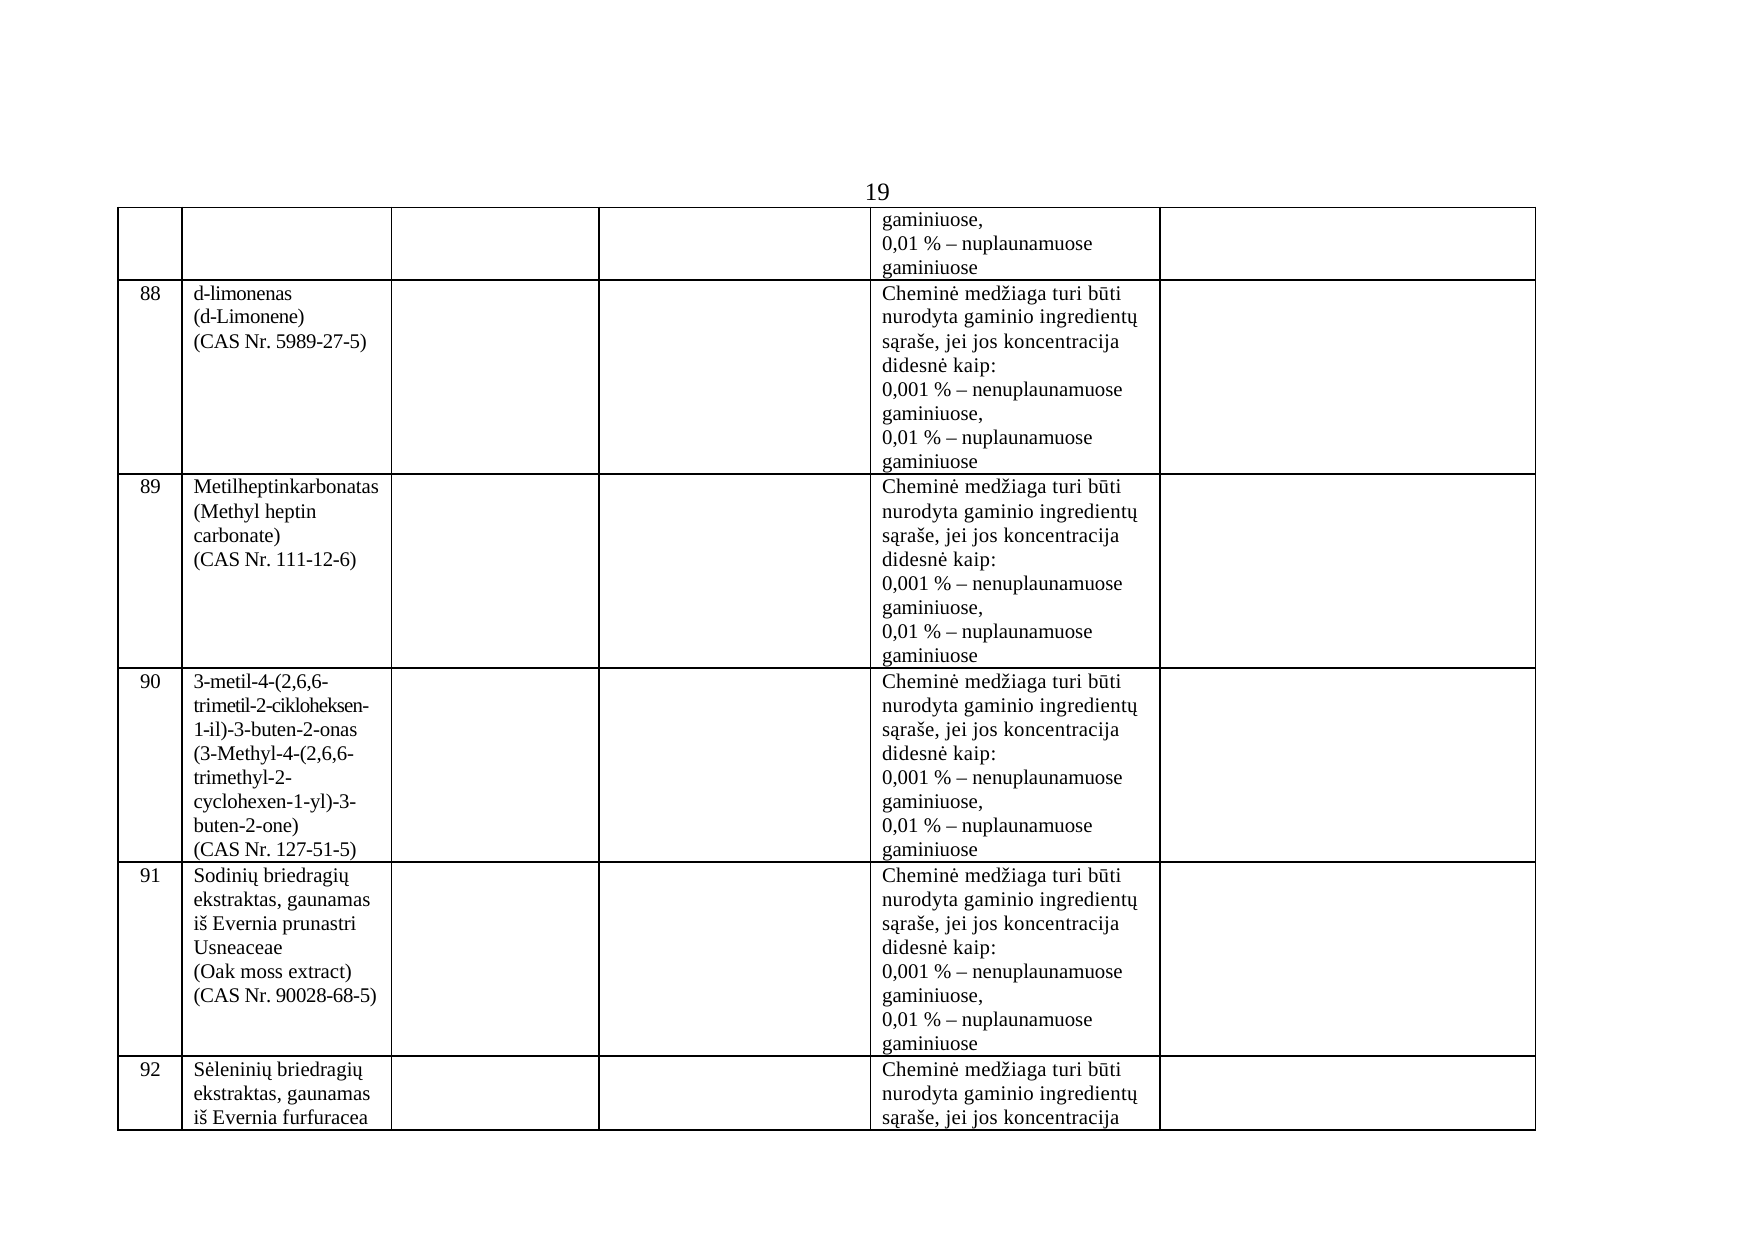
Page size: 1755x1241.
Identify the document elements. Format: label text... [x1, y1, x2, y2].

table_cell [392, 281, 598, 473]
table_cell 0,001 % – nenuplaunamuose gaminiuose, 0,01 % – nuplaunamuose gaminiuose [871, 959, 1159, 1055]
table_cell [392, 959, 598, 1055]
table_cell Cheminė medžiaga turi būti nurodyta gaminio ingredientų sąraše, jei jos koncentracija didesnė kaip: [871, 863, 1159, 959]
table_cell Metilheptinkarbonatas (Methyl heptin carbonate) (CAS Nr. 111-12-6) [183, 475, 391, 667]
table_cell [1161, 208, 1535, 279]
table_cell [1161, 281, 1535, 473]
table_cell [1536, 279, 1754, 473]
table_cell [1536, 473, 1754, 667]
table_cell 90 [119, 669, 181, 861]
table_cell Cheminė medžiaga turi būti nurodyta gaminio ingredientų sąraše, jei jos koncentracija didesnė kaip: 0,001 % – nenuplaunamuose gaminiuose, 0,01 % – nuplaunamuose gaminiuose [871, 669, 1159, 861]
table_cell 91 [119, 863, 181, 959]
table_cell [392, 1057, 598, 1129]
table_cell [1536, 1055, 1754, 1129]
table_cell [1161, 1057, 1535, 1129]
table_cell Sėleninių briedragių ekstraktas, gaunamas iš Evernia furfuracea [183, 1057, 391, 1129]
table_cell [119, 208, 181, 279]
table_cell Cheminė medžiaga turi būti nurodyta gaminio ingredientų sąraše, jei jos koncentracija [871, 1057, 1159, 1129]
table_cell Cheminė medžiaga turi būti nurodyta gaminio ingredientų sąraše, jei jos koncentracija didesnė kaip: 0,001 % – nenuplaunamuose gaminiuose, 0,01 % – nuplaunamuose gaminiuose [871, 281, 1159, 473]
table_cell [1536, 667, 1754, 861]
table_cell d-limonenas (d-Limonene) (CAS Nr. 5989-27-5) [183, 281, 391, 473]
table_cell [392, 208, 598, 279]
table_cell (Oak moss extract) (CAS Nr. 90028-68-5) [183, 959, 391, 1055]
table_cell [1161, 669, 1535, 861]
table_cell [600, 281, 870, 473]
table_cell [183, 208, 391, 279]
table_cell 3-metil-4-(2,6,6-trimetil-2-cikloheksen-1-il)-3-buten-2-onas (3-Methyl-4-(2,6,6-trimethyl-2-cyclohexen-1-yl)-3-buten-2-one) (CAS Nr. 127-51-5) [183, 669, 391, 861]
table_cell [1161, 959, 1535, 1055]
table_cell [600, 863, 870, 959]
table_cell [392, 863, 598, 959]
table_cell 89 [119, 475, 181, 667]
table_cell [1161, 475, 1535, 667]
table_cell Cheminė medžiaga turi būti nurodyta gaminio ingredientų sąraše, jei jos koncentracija didesnė kaip: 0,001 % – nenuplaunamuose gaminiuose, 0,01 % – nuplaunamuose gaminiuose [871, 475, 1159, 667]
table_cell [1536, 207, 1754, 279]
table_cell [600, 475, 870, 667]
table_cell Sodinių briedragių ekstraktas, gaunamas iš Evernia prunastri Usneaceae [183, 863, 391, 959]
table_cell [392, 669, 598, 861]
table_cell [600, 208, 870, 279]
table_cell [1536, 959, 1754, 1055]
table_cell 92 [119, 1057, 181, 1129]
table_cell 88 [119, 281, 181, 473]
table_cell [600, 959, 870, 1055]
table_cell [392, 475, 598, 667]
table_cell [1161, 863, 1535, 959]
table_cell [119, 959, 181, 1055]
table_cell gaminiuose, 0,01 % – nuplaunamuose gaminiuose [871, 208, 1159, 279]
table_cell [1536, 861, 1754, 959]
table_cell [600, 669, 870, 861]
table_cell [600, 1057, 870, 1129]
